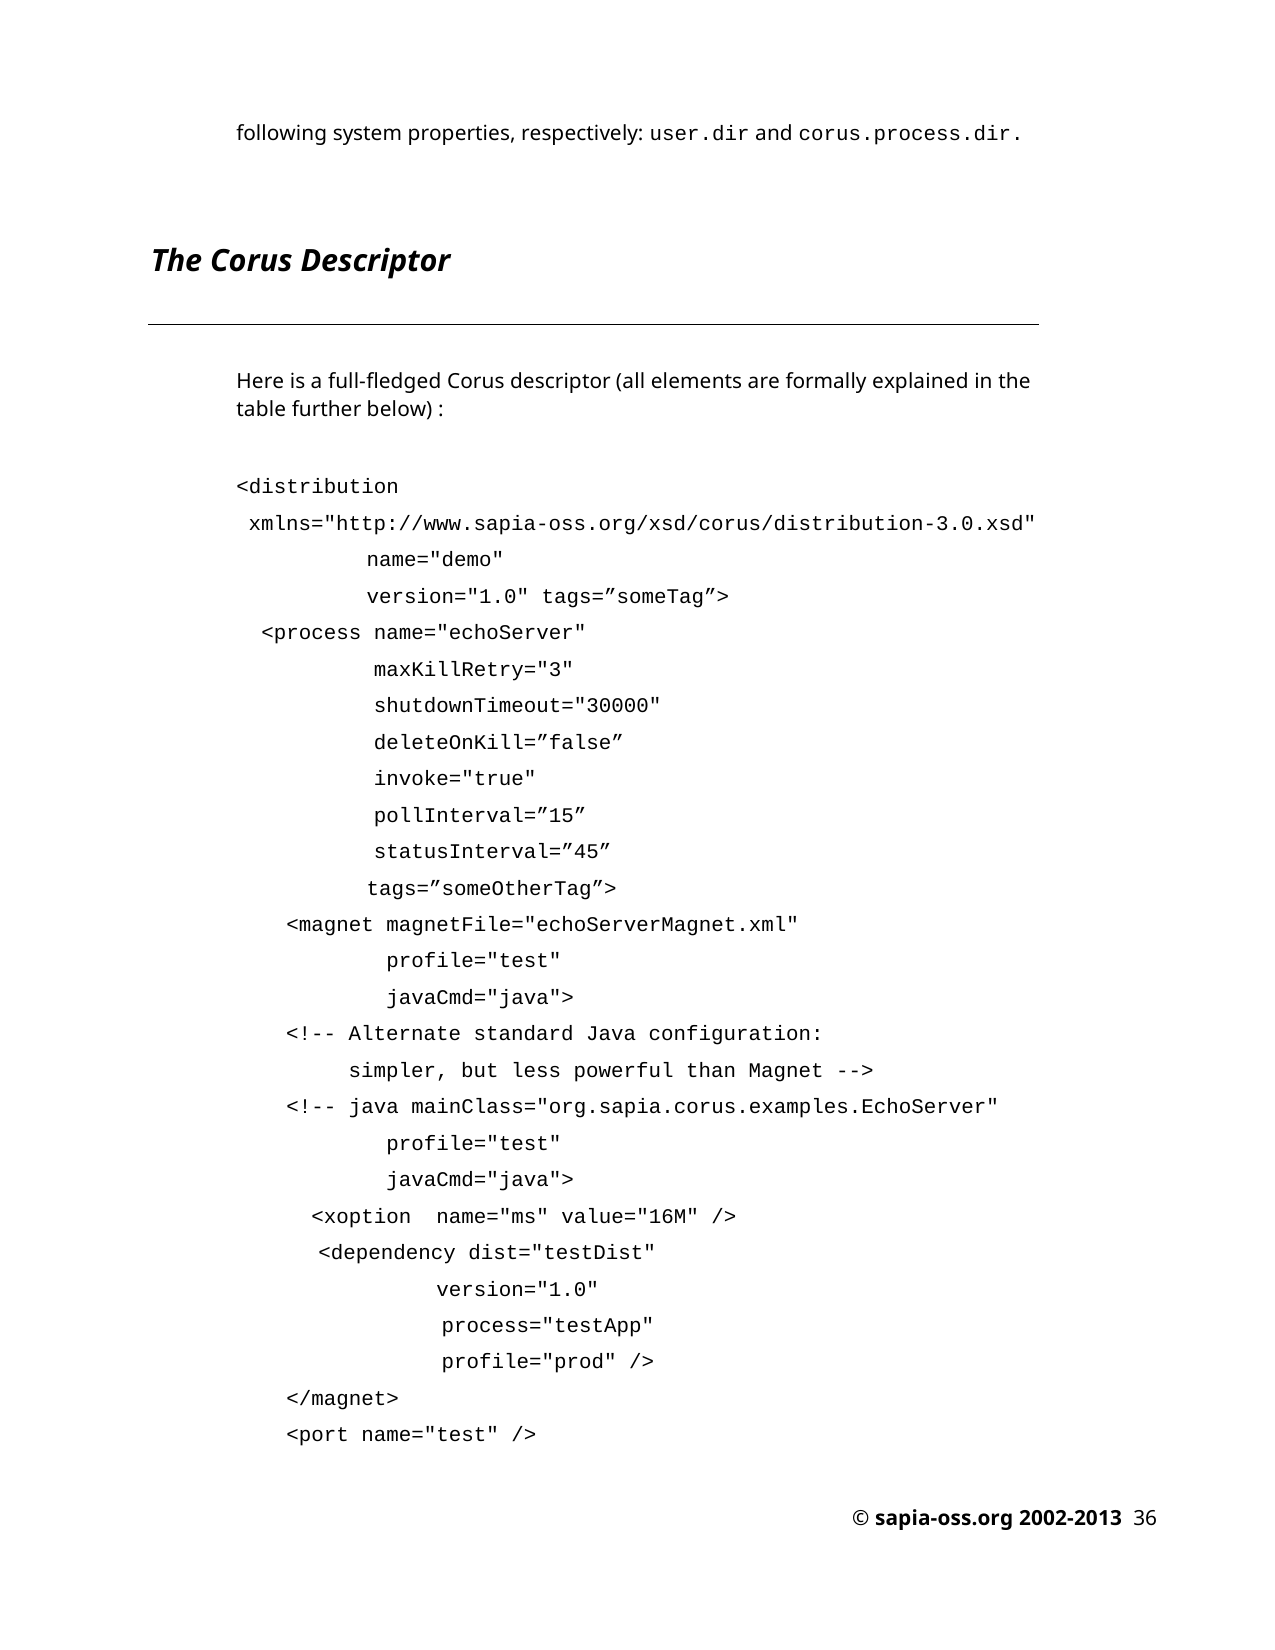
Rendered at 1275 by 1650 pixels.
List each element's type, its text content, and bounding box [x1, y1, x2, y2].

text javaCmd="java"> [236, 1169, 1039, 1193]
text <distribution [236, 476, 1039, 500]
text simpler, but less powerful than Magnet --> [118, 1060, 1039, 1084]
text maxKillRetry="3" [236, 659, 1039, 683]
text tags=”someOtherTag”> [236, 877, 1039, 901]
text profile="prod" /> [236, 1351, 1039, 1375]
text process="testApp" [236, 1315, 1039, 1339]
text <dependency dist="testDist" [118, 1242, 1039, 1266]
text version="1.0" [236, 1278, 1039, 1302]
text <process name="echoServer" [236, 622, 1039, 646]
text <magnet magnetFile="echoServerMagnet.xml" [236, 914, 1039, 938]
subtitle The Corus Descriptor [148, 236, 1039, 324]
text <xoption name="ms" value="16M" /> [236, 1206, 1039, 1229]
text </magnet> [236, 1388, 1039, 1412]
text shutdownTimeout="30000" [236, 695, 1039, 719]
text <!-- Alternate standard Java configuration: [118, 1023, 1039, 1047]
text statusInterval=”45” [236, 841, 1039, 865]
text xmlns="http://www.sapia-oss.org/xsd/corus/distribution-3.0.xsd" [118, 513, 1039, 537]
text following system properties, respectively: user.dir and corus.process.dir. [236, 118, 1039, 147]
text Here is a full-fledged Corus descriptor (all elements are formally explained in the table further below) : [236, 366, 1039, 423]
text profile="test" [236, 1133, 1039, 1157]
text pollInterval=”15” [236, 804, 1039, 828]
text <!-- java mainClass="org.sapia.corus.examples.EchoServer" [236, 1096, 1039, 1120]
text version="1.0" tags=”someTag”> [236, 586, 1039, 610]
text deleteOnKill=”false” [236, 732, 1039, 756]
text name="demo" [236, 549, 1039, 573]
text <port name="test" /> [236, 1424, 1039, 1448]
text profile="test" [236, 950, 1039, 974]
text invoke="true" [236, 768, 1039, 792]
text javaCmd="java"> [236, 987, 1039, 1011]
